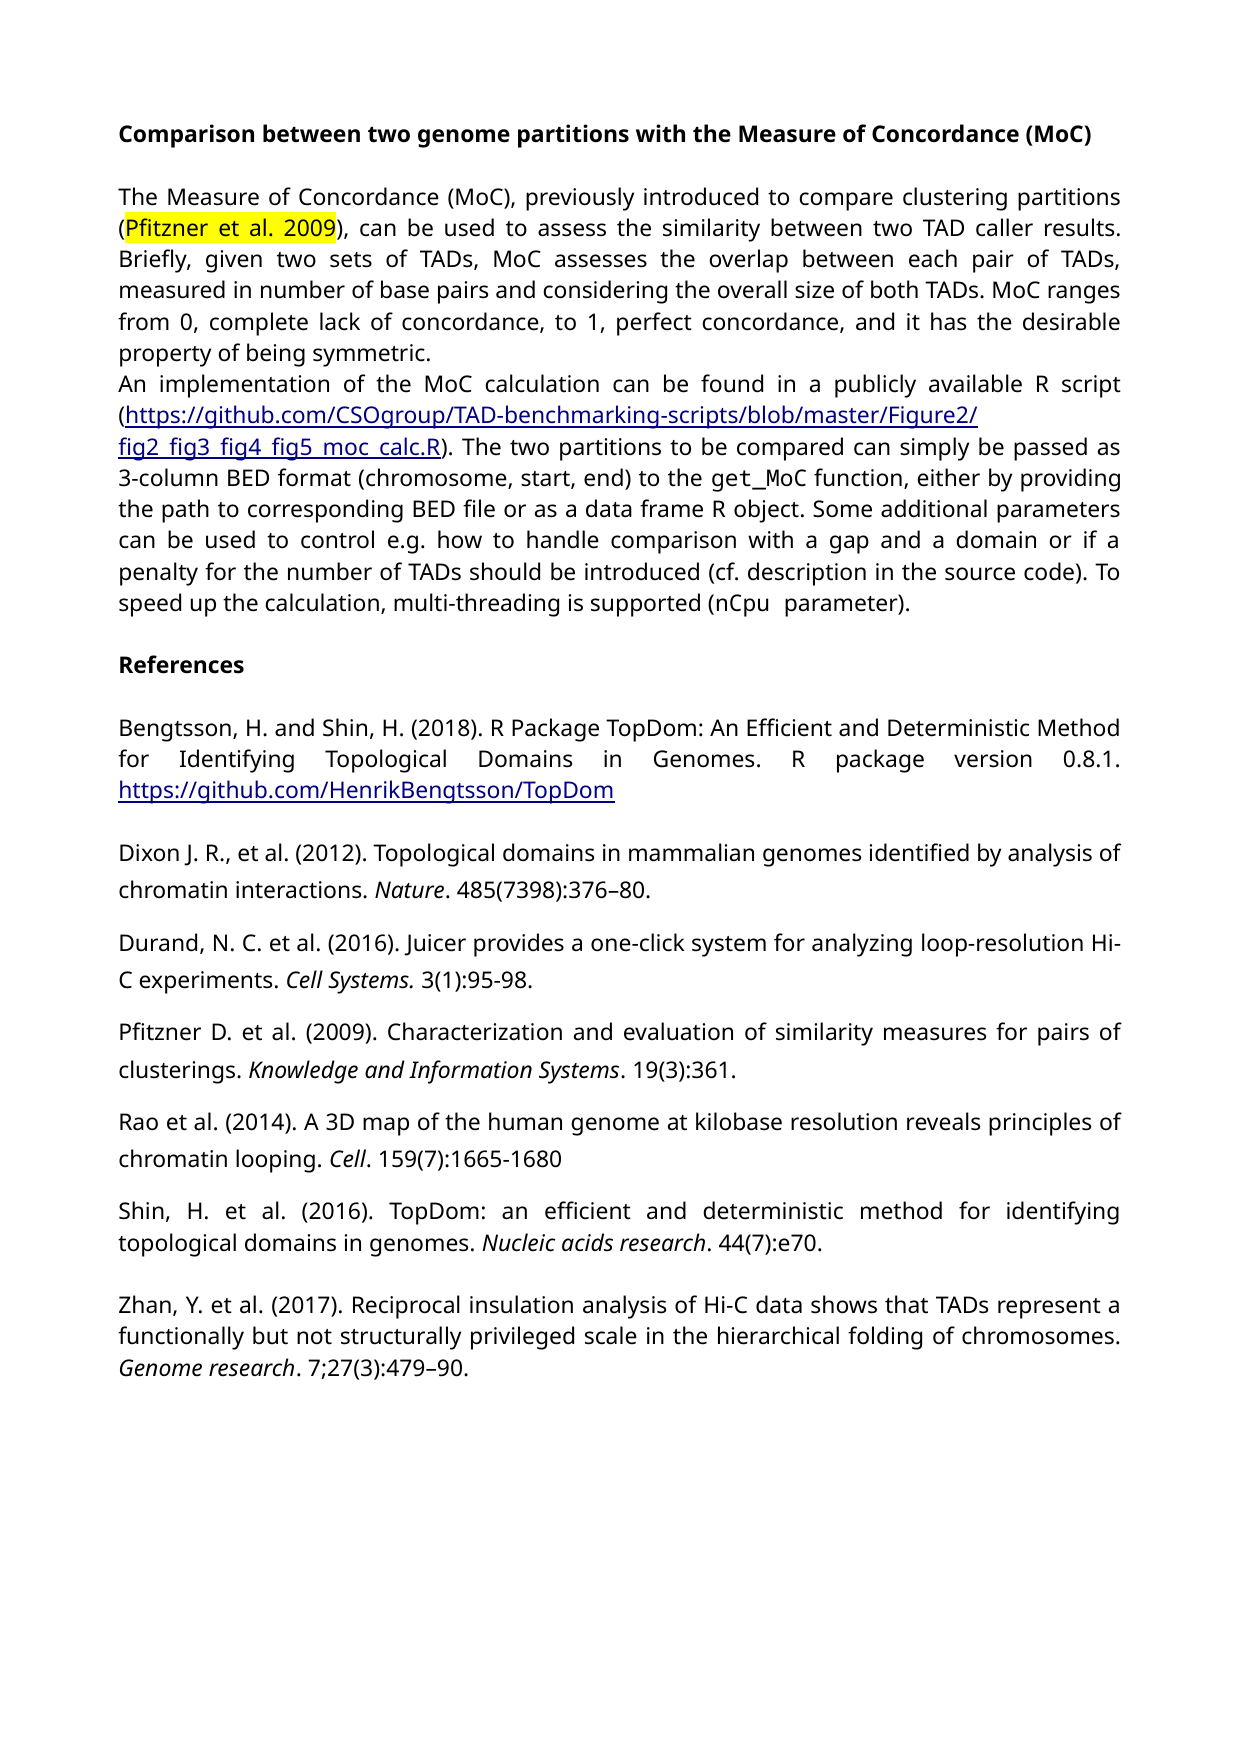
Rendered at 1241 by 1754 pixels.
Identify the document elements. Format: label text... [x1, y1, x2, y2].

text Durand, N. C. et al. (2016). Juicer provides a one-click system for analyzing loop-resolution Hi-C experiments. Cell Systems. 3(1):95-98. [118, 926, 1122, 995]
text Zhan, Y. et al. (2017). Reciprocal insulation analysis of Hi-C data shows that TADs represent a functionally but not structurally privileged scale in the hierarchical folding of chromosomes. Genome research. 7;27(3):479–90. [118, 1289, 1122, 1383]
text Pfitzner D. et al. (2009). Characterization and evaluation of similarity measures for pairs of clusterings. Knowledge and Information Systems. 19(3):361. [118, 1016, 1122, 1085]
text Bengtsson, H. and Shin, H. (2018). R Package TopDom: An Efficient and Deterministic Method for Identifying Topological Domains in Genomes. R package version 0.8.1. https://github.com/HenrikBengtsson/TopDom [118, 712, 1122, 806]
text References [118, 649, 1122, 681]
text Rao et al. (2014). A 3D map of the human genome at kilobase resolution reveals principles of chromatin looping. Cell. 159(7):1665-1680 [118, 1106, 1122, 1174]
text Dixon J. R., et al. (2012). Topological domains in mammalian genomes identified by analysis of chromatin interactions. Nature. 485(7398):376–80. [118, 837, 1122, 906]
text The Measure of Concordance (MoC), previously introduced to compare clustering partitions (Pfitzner et al. 2009), can be used to assess the similarity between two TAD caller results. Briefly, given two sets of TADs, MoC assesses the overlap between each pair of TADs, measured in number of base pairs and considering the overall size of both TADs. MoC ranges from 0, complete lack of concordance, to 1, perfect concordance, and it has the desirable property of being symmetric. [118, 181, 1122, 368]
text An implementation of the MoC calculation can be found in a publicly available R script (https://github.com/CSOgroup/TAD-benchmarking-scripts/blob/master/Figure2/fig2_fig3_fig4_fig5_moc_calc.R). The two partitions to be compared can simply be passed as 3-column BED format (chromosome, start, end) to the get_MoC function, either by providing the path to corresponding BED file or as a data frame R object. Some additional parameters can be used to control e.g. how to handle comparison with a gap and a domain or if a penalty for the number of TADs should be introduced (cf. description in the source code). To speed up the calculation, multi-threading is supported (nCpu parameter). [118, 368, 1122, 618]
text Comparison between two genome partitions with the Measure of Concordance (MoC) [118, 118, 1122, 149]
text Shin, H. et al. (2016). TopDom: an efficient and deterministic method for identifying topological domains in genomes. Nucleic acids research. 44(7):e70. [118, 1195, 1122, 1258]
